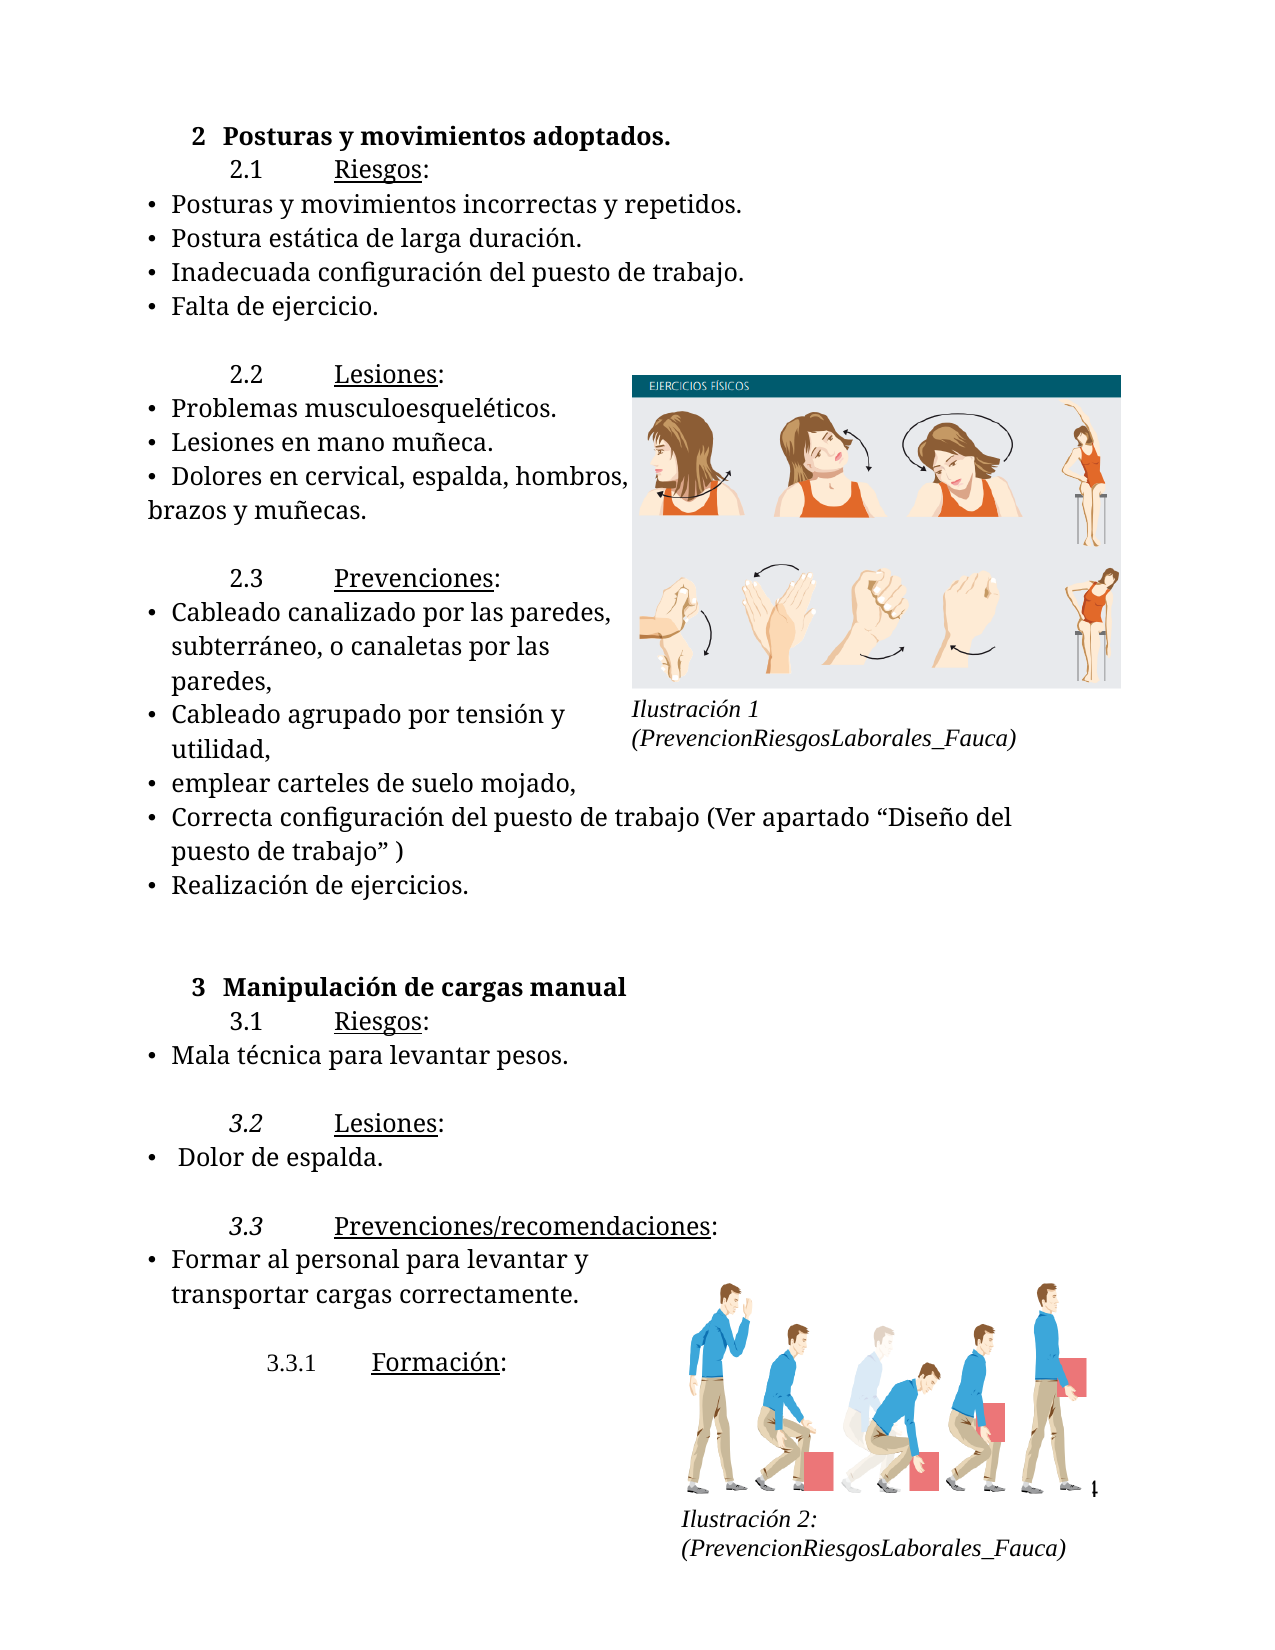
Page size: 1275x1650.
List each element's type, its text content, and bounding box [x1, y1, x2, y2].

list Riesgos: [223, 1004, 1098, 1038]
list Problemas musculoesqueléticos. [148, 391, 631, 425]
list Riesgos: [223, 152, 1098, 186]
list Prevenciones/recomendaciones: [223, 1208, 1098, 1242]
list Realización de ejercicios. [148, 867, 1098, 902]
list Correcta configuración del puesto de trabajo (Ver apartado “Diseño del puesto de trabajo” ) [148, 799, 1098, 867]
list Falta de ejercicio. [148, 288, 1098, 322]
list Lesiones: [223, 357, 1122, 391]
list Dolor de espalda. [148, 1140, 1098, 1174]
list Manipulación de cargas manual [185, 970, 1098, 1004]
list emplear carteles de suelo mojado, [148, 765, 1098, 799]
list Dolores en cervical, espalda, hombros, brazos y muñecas. [148, 459, 631, 527]
list Postura estática de larga duración. [148, 220, 1098, 254]
picture [631, 373, 1122, 689]
list Cableado agrupado por tensión y utilidad, [148, 697, 1098, 765]
list Lesiones en mano muñeca. [148, 425, 631, 459]
list [681, 1260, 1092, 1272]
list Posturas y movimientos adoptados. [185, 118, 1098, 152]
picture [681, 1272, 1093, 1499]
list Ilustración 1 (PrevencionRiesgosLaborales_Fauca) [631, 689, 1122, 752]
list Formación: [260, 1344, 681, 1378]
list Cableado canalizado por las paredes, subterráneo, o canaletas por las paredes, [148, 595, 631, 697]
list Prevenciones: [223, 561, 631, 595]
list Lesiones: [223, 1106, 1098, 1140]
list Inadecuada configuración del puesto de trabajo. [148, 254, 1098, 288]
list Ilustración 2:(PrevencionRiesgosLaborales_Fauca) [681, 1499, 1092, 1562]
list Mala técnica para levantar pesos. [148, 1038, 1098, 1072]
list Formar al personal para levantar y transportar cargas correctamente. [148, 1242, 1098, 1310]
list Posturas y movimientos incorrectas y repetidos. [148, 186, 1098, 220]
